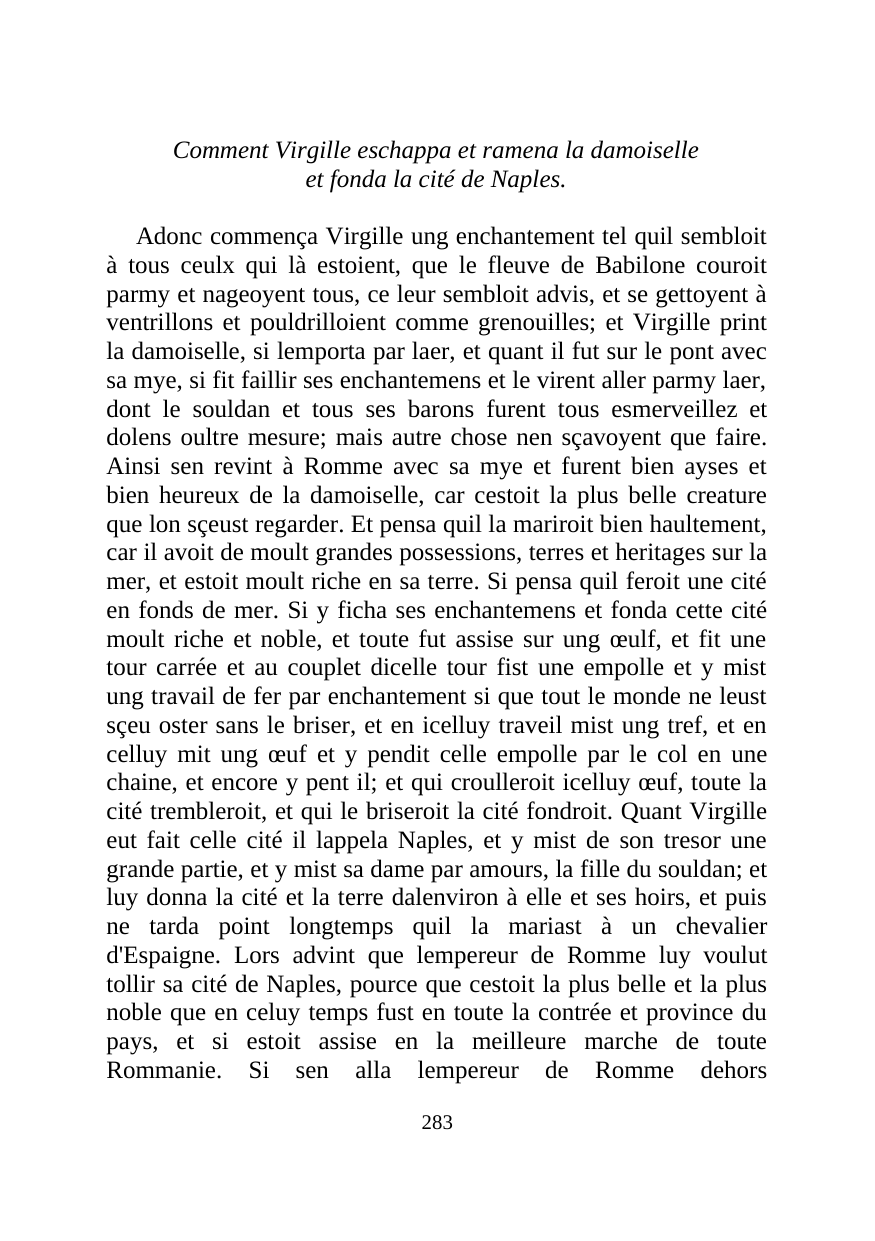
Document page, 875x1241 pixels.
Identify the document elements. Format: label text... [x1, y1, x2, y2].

text et fonda la cité de Naples. [106, 164, 768, 192]
text Adonc commença Virgille ung enchantement tel quil sembloit à tous ceulx qui là estoient, que le fleuve de Babilone couroit parmy et nageoyent tous, ce leur sembloit advis, et se gettoyent à ventrillons et pouldrilloient comme grenouilles; et Virgille print la damoiselle, si lemporta par laer, et quant il fut sur le pont avec sa mye, si fit faillir ses enchantemens et le virent aller parmy laer, dont le souldan et tous ses barons furent tous esmerveillez et dolens oultre mesure; mais autre chose nen sçavoyent que faire. Ainsi sen revint à Romme avec sa mye et furent bien ayses et bien heureux de la damoiselle, car cestoit la plus belle creature que lon sçeust regarder. Et pensa quil la mariroit bien haultement, car il avoit de moult grandes possessions, terres et heritages sur la mer, et estoit moult riche en sa terre. Si pensa quil feroit une cité en fonds de mer. Si y ficha ses enchantemens et fonda cette cité moult riche et noble, et toute fut assise sur ung œulf, et fit une tour carrée et au couplet dicelle tour fist une empolle et y mist ung travail de fer par enchantement si que tout le monde ne leust sçeu oster sans le briser, et en icelluy traveil mist ung tref, et en celluy mit ung œuf et y pendit celle empolle par le col en une chaine, et encore y pent il; et qui croulleroit icelluy œuf, toute la cité trembleroit, et qui le briseroit la cité fondroit. Quant Virgille eut fait celle cité il lappela Naples, et y mist de son tresor une grande partie, et y mist sa dame par amours, la fille du souldan; et luy donna la cité et la terre dalenviron à elle et ses hoirs, et puis ne tarda point longtemps quil la mariast à un chevalier d'Espaigne. Lors advint que lempereur de Romme luy voulut tollir sa cité de Naples, pource que cestoit la plus belle et la plus noble que en celuy temps fust en toute la contrée et province du pays, et si estoit assise en la meilleure marche de toute Rommanie. Si sen alla lempereur de Romme dehors [106, 221, 768, 1084]
text Comment Virgille eschappa et ramena la damoiselle [106, 135, 768, 164]
